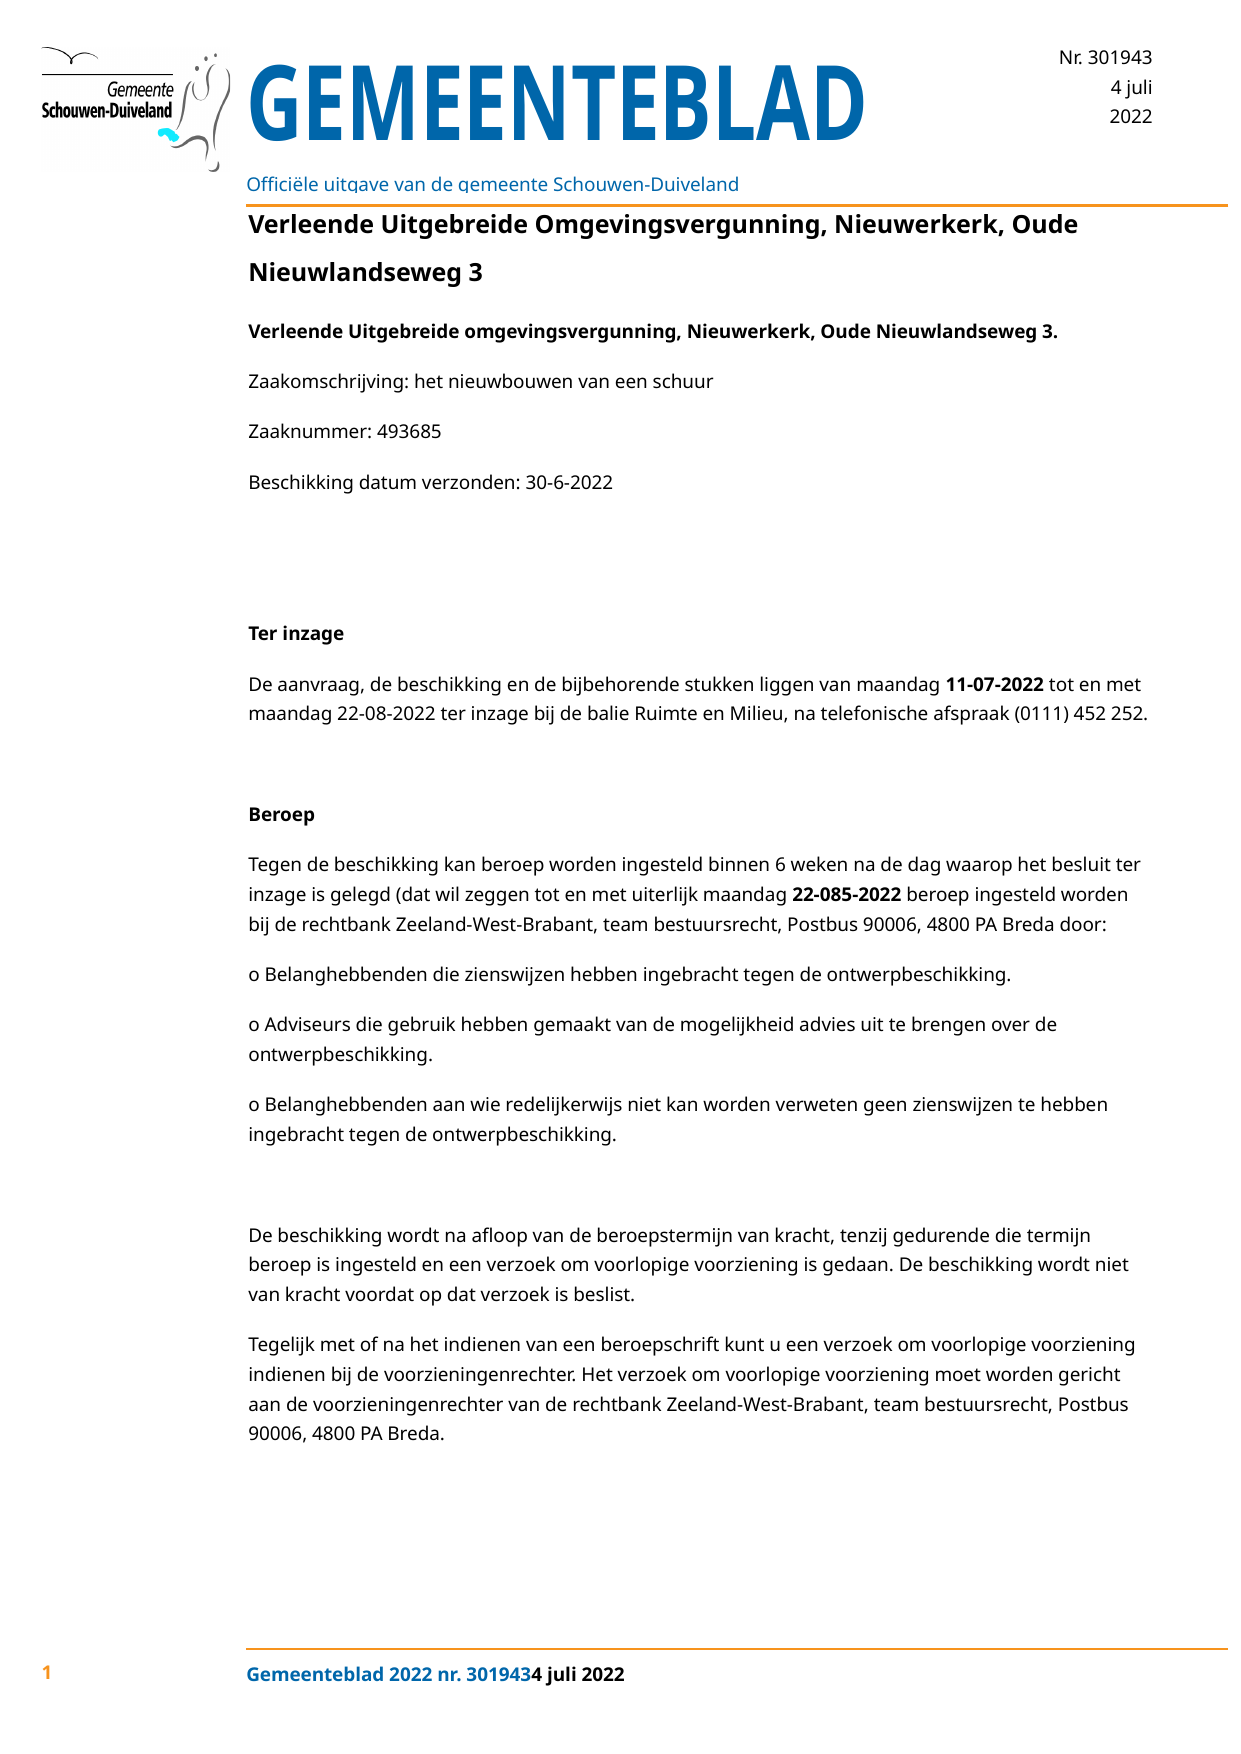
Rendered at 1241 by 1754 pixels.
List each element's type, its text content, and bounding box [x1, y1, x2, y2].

text Zaakomschrijving: het nieuwbouwen van een schuur [248, 368, 1152, 394]
text o Adviseurs die gebruik hebben gemaakt van de mogelijkheid advies uit te brengen over de ontwerpbeschikking. [248, 1012, 1152, 1067]
text De aanvraag, de beschikking en de bijbehorende stukken liggen van maandag 11-07-2022 tot en met maandag 22-08-2022 ter inzage bij de balie Ruimte en Milieu, na telefonische afspraak (0111) 452 252. [248, 671, 1152, 726]
text Tegen de beschikking kan beroep worden ingesteld binnen 6 weken na de dag waarop het besluit ter inzage is gelegd (dat wil zeggen tot en met uiterlijk maandag 22-085-2022 beroep ingesteld worden bij de rechtbank Zeeland-West-Brabant, team bestuursrecht, Postbus 90006, 4800 PA Breda door: [248, 852, 1152, 937]
text Verleende Uitgebreide Omgevingsvergunning, Nieuwerkerk, Oude Nieuwlandseweg 3 [248, 207, 1152, 288]
text Verleende Uitgebreide omgevingsvergunning, Nieuwerkerk, Oude Nieuwlandseweg 3. [248, 318, 1152, 344]
text De beschikking wordt na afloop van de beroepstermijn van kracht, tenzij gedurende die termijn beroep is ingesteld en een verzoek om voorlopige voorziening is gedaan. De beschikking wordt niet van kracht voordat op dat verzoek is beslist. [248, 1222, 1152, 1307]
text Zaaknummer: 493685 [248, 419, 1152, 444]
text o Belanghebbenden aan wie redelijkerwijs niet kan worden verweten geen zienswijzen te hebben ingebracht tegen de ontwerpbeschikking. [248, 1092, 1152, 1147]
text Beroep [248, 801, 1152, 827]
text Tegelijk met of na het indienen van een beroepschrift kunt u een verzoek om voorlopige voorziening indienen bij de voorzieningenrechter. Het verzoek om voorlopige voorziening moet worden gericht aan de voorzieningenrechter van de rechtbank Zeeland-West-Brabant, team bestuursrecht, Postbus 90006, 4800 PA Breda. [248, 1332, 1152, 1446]
picture [41, 47, 231, 172]
text Ter inzage [248, 620, 1152, 646]
text o Belanghebbenden die zienswijzen hebben ingebracht tegen de ontwerpbeschikking. [248, 961, 1152, 987]
text Beschikking datum verzonden: 30-6-2022 [248, 469, 1152, 495]
